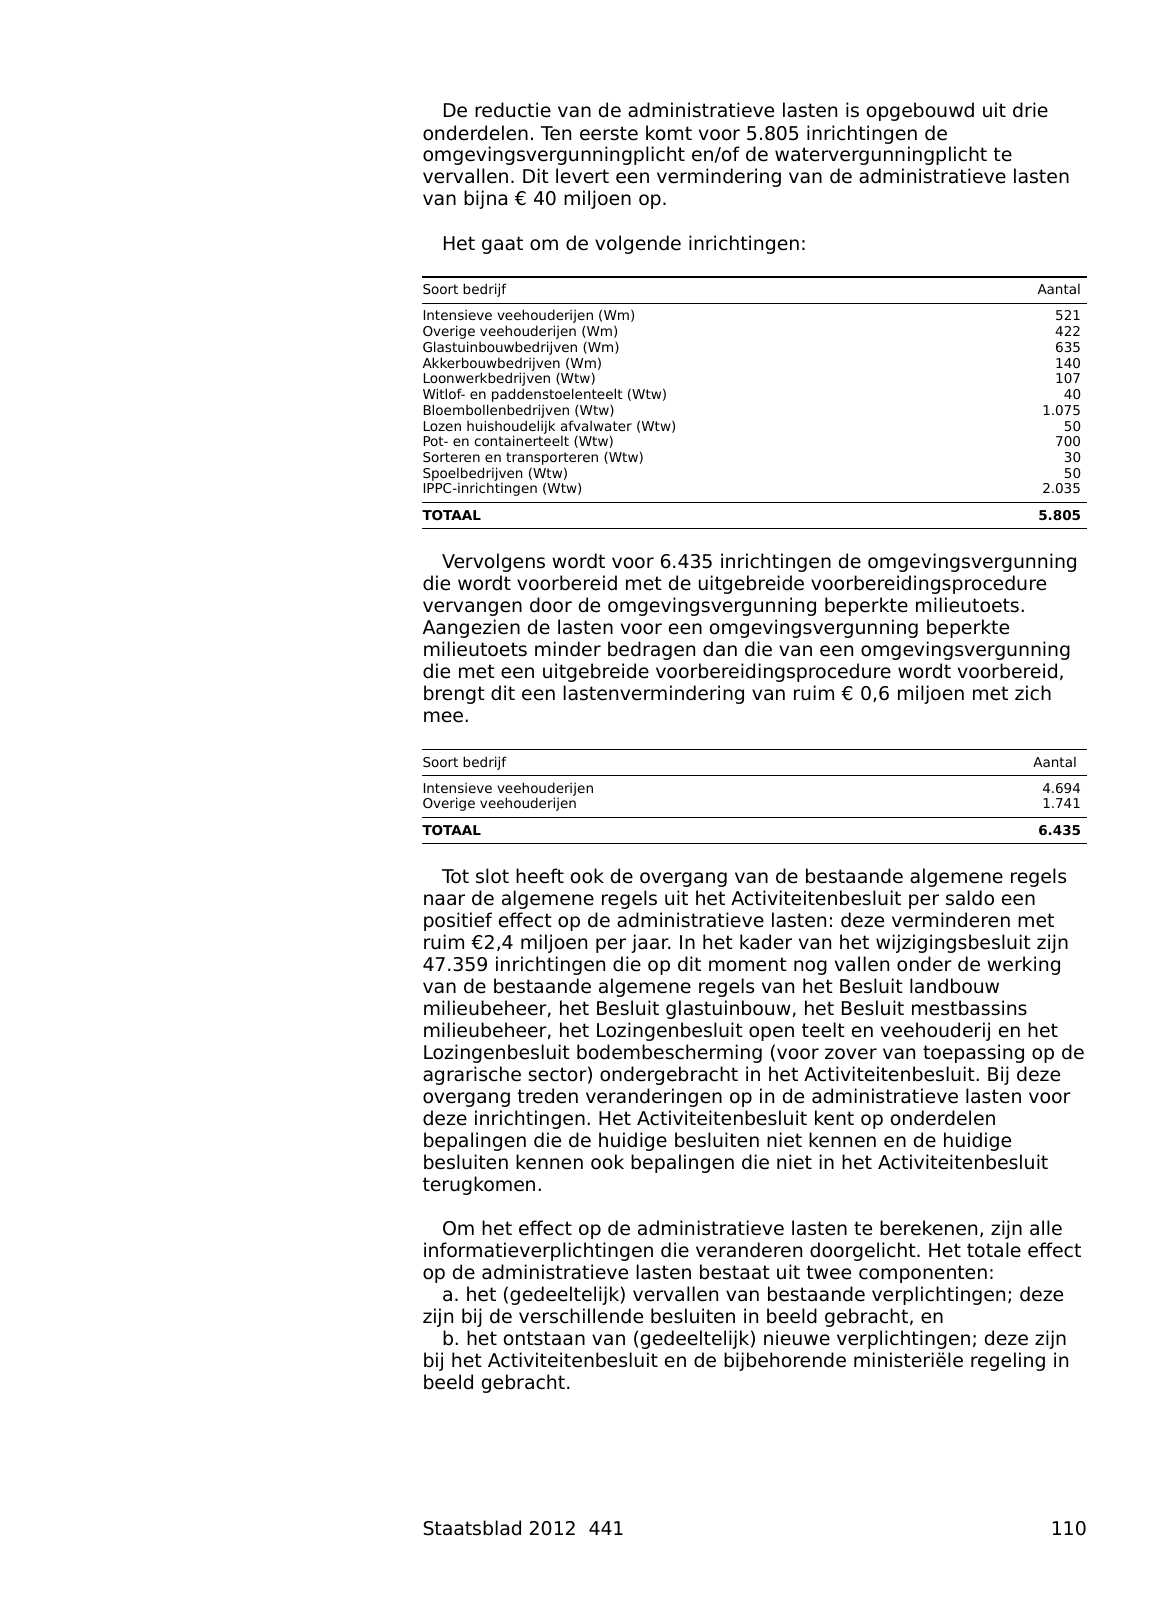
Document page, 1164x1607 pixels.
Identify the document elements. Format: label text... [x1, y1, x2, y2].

table_cell 1.075 [754, 403, 1087, 418]
table_cell 40 [754, 387, 1087, 403]
text a. het (gedeeltelijk) vervallen van bestaande verplichtingen; deze zijn bij de verschillende besluiten in beeld gebracht, en [422, 1284, 1087, 1328]
table_cell Witlof- en paddenstoelenteelt (Wtw) [422, 387, 754, 403]
text Vervolgens wordt voor 6.435 inrichtingen de omgevingsvergunning die wordt voorbereid met de uitgebreide voorbereidingsprocedure vervangen door de omgevingsvergunning beperkte milieutoets. Aangezien de lasten voor een omgevingsvergunning beperkte milieutoets minder bedragen dan die van een omgevingsvergunning die met een uitgebreide voorbereidingsprocedure wordt voorbereid, brengt dit een lastenvermindering van ruim € 0,6 miljoen met zich mee. [422, 551, 1087, 727]
table_cell Sorteren en transporteren (Wtw) [422, 450, 754, 466]
table_cell TOTAAL [422, 503, 754, 528]
table_header Aantal [754, 278, 1087, 302]
table_cell 30 [754, 450, 1087, 466]
table_cell 50 [754, 418, 1087, 434]
table_cell Loonwerkbedrijven (Wtw) [422, 371, 754, 387]
text Het gaat om de volgende inrichtingen: [422, 232, 1087, 254]
table_cell Akkerbouwbedrijven (Wm) [422, 355, 754, 371]
table_cell TOTAAL [422, 818, 754, 843]
table_cell 1.741 [754, 796, 1087, 817]
table_header Soort bedrijf [422, 278, 754, 302]
table_cell IPPC-inrichtingen (Wtw) [422, 481, 754, 502]
table_cell Glastuinbouwbedrijven (Wm) [422, 340, 754, 355]
text Om het effect op de administratieve lasten te berekenen, zijn alle informatieverplichtingen die veranderen doorgelicht. Het totale effect op de administratieve lasten bestaat uit twee componenten: [422, 1218, 1087, 1284]
table_cell Bloembollenbedrijven (Wtw) [422, 403, 754, 418]
table_cell 140 [754, 355, 1087, 371]
table_cell 422 [754, 324, 1087, 340]
table_cell Intensieve veehouderijen (Wm) [422, 304, 754, 324]
table_cell 700 [754, 434, 1087, 450]
table_cell 5.805 [754, 503, 1087, 528]
text Tot slot heeft ook de overgang van de bestaande algemene regels naar de algemene regels uit het Activiteitenbesluit per saldo een positief effect op de administratieve lasten: deze verminderen met ruim €2,4 miljoen per jaar. In het kader van het wijzigingsbesluit zijn 47.359 inrichtingen die op dit moment nog vallen onder de werking van de bestaande algemene regels van het Besluit landbouw milieubeheer, het Besluit glastuinbouw, het Besluit mestbassins milieubeheer, het Lozingenbesluit open teelt en veehouderij en het Lozingenbesluit bodembescherming (voor zover van toepassing op de agrarische sector) ondergebracht in het Activiteitenbesluit. Bij deze overgang treden veranderingen op in de administratieve lasten voor deze inrichtingen. Het Activiteitenbesluit kent op onderdelen bepalingen die de huidige besluiten niet kennen en de huidige besluiten kennen ook bepalingen die niet in het Activiteitenbesluit terugkomen. [422, 866, 1087, 1196]
table_cell Overige veehouderijen [422, 796, 754, 817]
table_cell Overige veehouderijen (Wm) [422, 324, 754, 340]
table_cell Intensieve veehouderijen [422, 776, 754, 796]
text De reductie van de administratieve lasten is opgebouwd uit drie onderdelen. Ten eerste komt voor 5.805 inrichtingen de omgevingsvergunningplicht en/of de watervergunningplicht te vervallen. Dit levert een vermindering van de administratieve lasten van bijna € 40 miljoen op. [422, 100, 1087, 210]
table_cell 2.035 [754, 481, 1087, 502]
table_cell 4.694 [754, 776, 1087, 796]
table_cell Pot- en containerteelt (Wtw) [422, 434, 754, 450]
table_cell 50 [754, 466, 1087, 481]
table_cell 107 [754, 371, 1087, 387]
table_cell 6.435 [754, 818, 1087, 843]
table_cell Spoelbedrijven (Wtw) [422, 466, 754, 481]
table_cell 635 [754, 340, 1087, 355]
table_header Soort bedrijf [422, 750, 754, 775]
text b. het ontstaan van (gedeeltelijk) nieuwe verplichtingen; deze zijn bij het Activiteitenbesluit en de bijbehorende ministeriële regeling in beeld gebracht. [422, 1328, 1087, 1394]
table_header Aantal [754, 750, 1087, 775]
table_cell Lozen huishoudelijk afvalwater (Wtw) [422, 418, 754, 434]
table_cell 521 [754, 304, 1087, 324]
